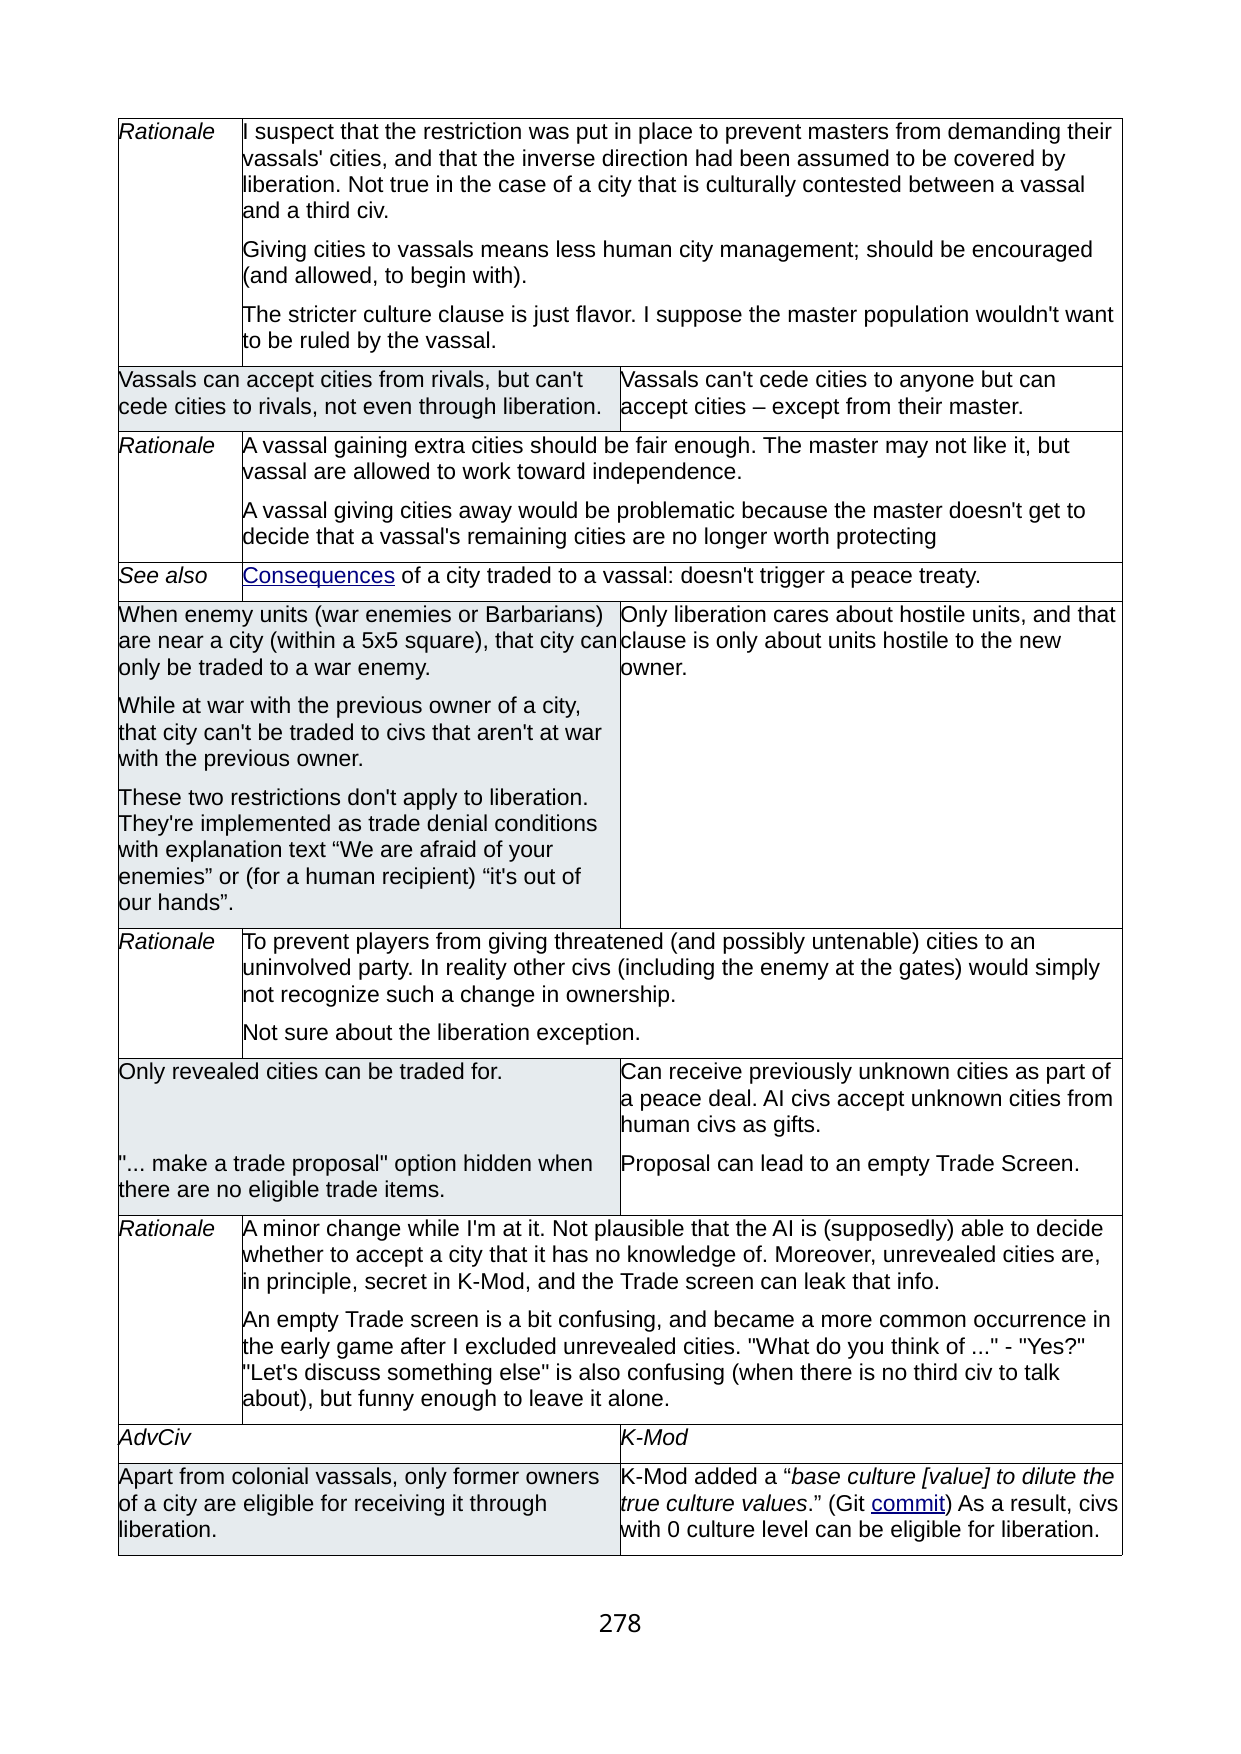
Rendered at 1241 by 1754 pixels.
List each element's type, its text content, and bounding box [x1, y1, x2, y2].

table_cell A vassal gaining extra cities should be fair enough. The master may not like it, but vassal are allowed to work toward independence. A vassal giving cities away would be problematic because the master doesn't get to decide that a vassal's remaining cities are no longer worth protecting [243, 432, 1122, 562]
table_cell Vassals can accept cities from rivals, but can't cede cities to rivals, not even through liberation. [119, 367, 620, 431]
table_cell Rationale [119, 119, 242, 366]
table_cell See also [119, 563, 242, 601]
table_cell A minor change while I'm at it. Not plausible that the AI is (supposedly) able to decide whether to accept a city that it has no knowledge of. Moreover, unrevealed cities are, in principle, secret in K-Mod, and the Trade screen can leak that info. An empty Trade screen is a bit confusing, and became a more common occurrence in the early game after I excluded unrevealed cities. "What do you think of ..." - "Yes?" "Let's discuss something else" is also confusing (when there is no third civ to talk about), but funny enough to leave it alone. [243, 1216, 1122, 1424]
table_cell Rationale [119, 929, 242, 1058]
table_cell Vassals can't cede cities to anyone but can accept cities – except from their master. [621, 367, 1122, 431]
table_cell Apart from colonial vassals, only former owners of a city are eligible for receiving it through liberation. [119, 1464, 620, 1555]
table_cell Consequences of a city traded to a vassal: doesn't trigger a peace treaty. [243, 563, 1122, 601]
table_cell When enemy units (war enemies or Barbarians) are near a city (within a 5x5 square), that city can only be traded to a war enemy. While at war with the previous owner of a city, that city can't be traded to civs that aren't at war with the previous owner. These two restrictions don't apply to liberation. They're implemented as trade denial conditions with explanation text “We are afraid of your enemies” or (for a human recipient) “it's out of our hands”. [119, 602, 620, 928]
table_header K-Mod [621, 1425, 1122, 1463]
table_cell Rationale [119, 1216, 242, 1424]
table_cell Only revealed cities can be traded for. "... make a trade proposal" option hidden when there are no eligible trade items. [119, 1059, 620, 1215]
table_cell Rationale [119, 432, 242, 562]
table_cell K-Mod added a “base culture [value] to dilute the true culture values.” (Git commit) As a result, civs with 0 culture level can be eligible for liberation. [621, 1464, 1122, 1555]
table_cell Only liberation cares about hostile units, and that clause is only about units hostile to the new owner. [621, 602, 1122, 928]
table_cell Can receive previously unknown cities as part of a peace deal. AI civs accept unknown cities from human civs as gifts. Proposal can lead to an empty Trade Screen. [621, 1059, 1122, 1215]
table_header AdvCiv [119, 1425, 620, 1463]
table_cell I suspect that the restriction was put in place to prevent masters from demanding their vassals' cities, and that the inverse direction had been assumed to be covered by liberation. Not true in the case of a city that is culturally contested between a vassal and a third civ. Giving cities to vassals means less human city management; should be encouraged (and allowed, to begin with). The stricter culture clause is just flavor. I suppose the master population wouldn't want to be ruled by the vassal. [243, 119, 1122, 366]
table_cell To prevent players from giving threatened (and possibly untenable) cities to an uninvolved party. In reality other civs (including the enemy at the gates) would simply not recognize such a change in ownership. Not sure about the liberation exception. [243, 929, 1122, 1058]
